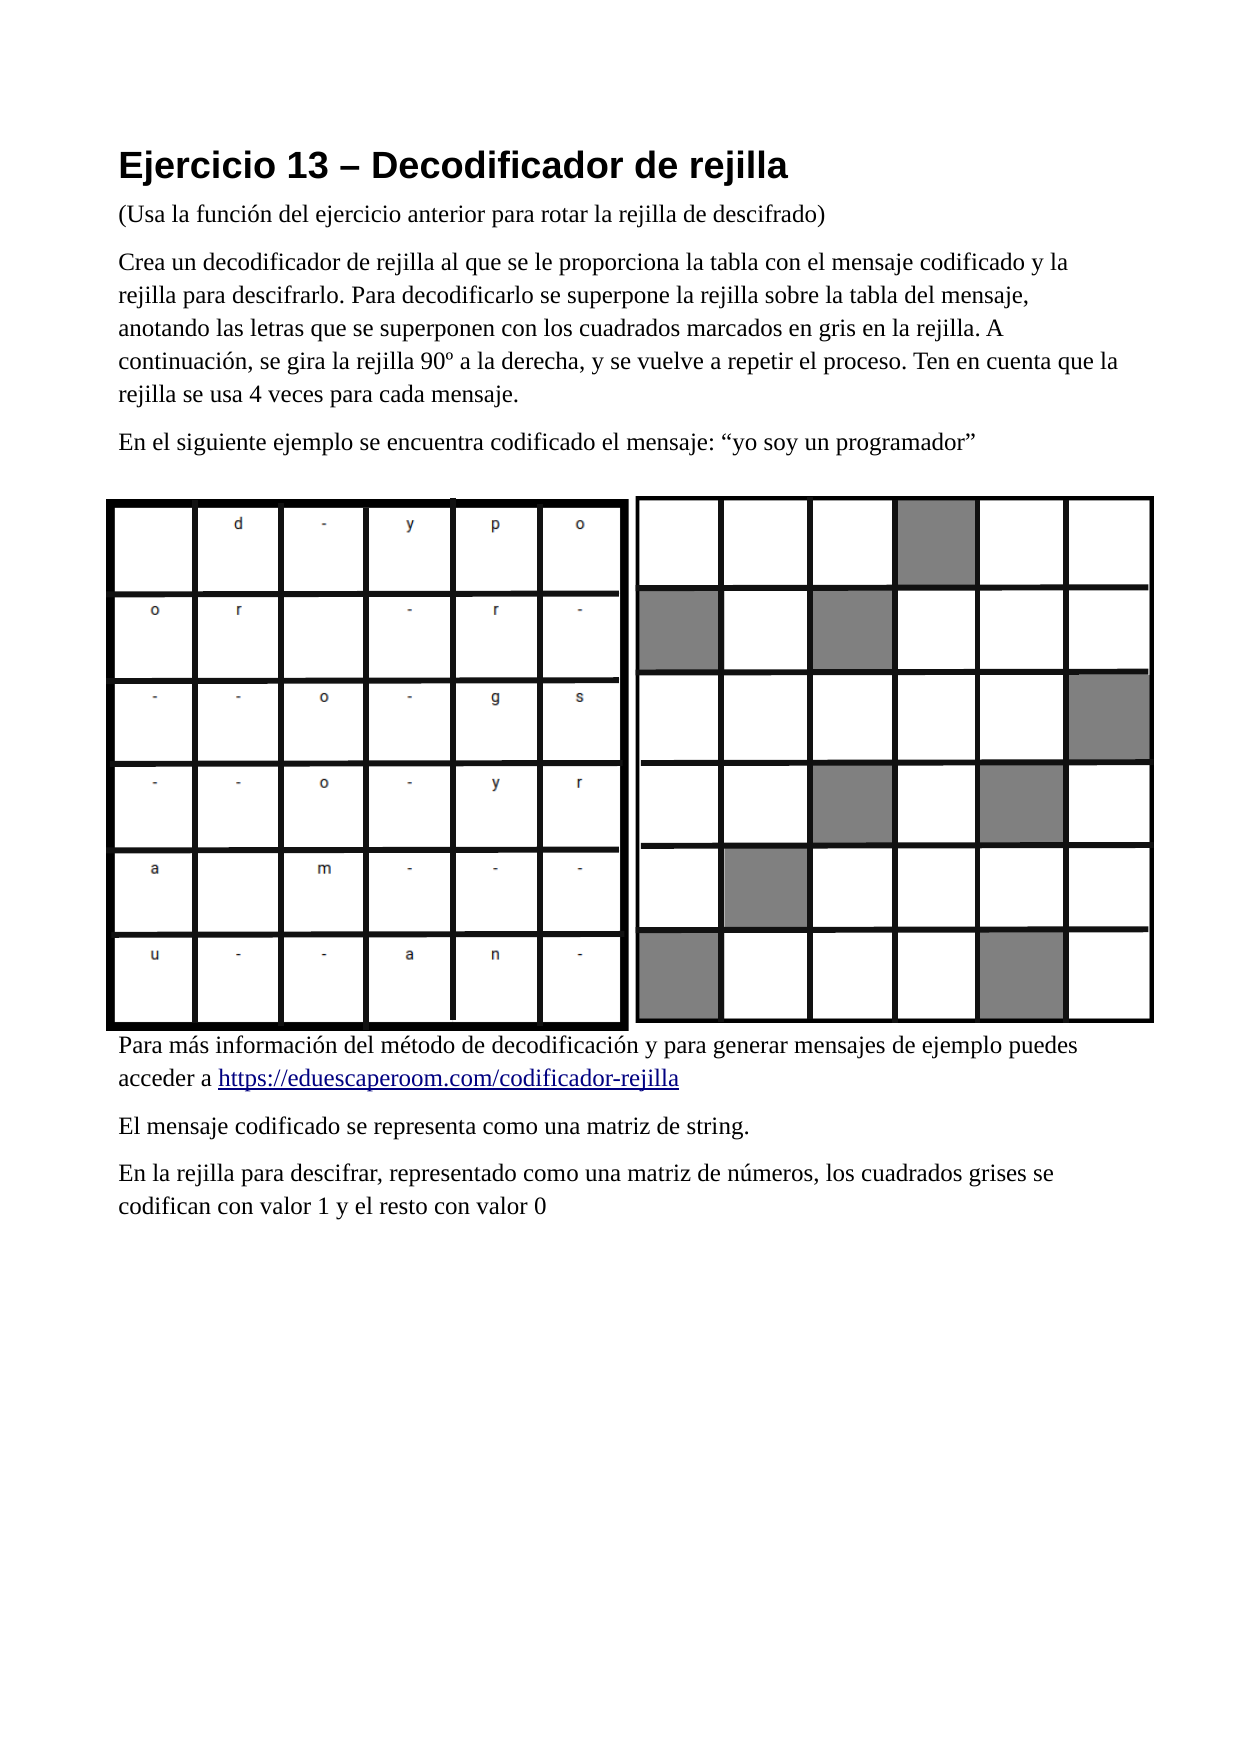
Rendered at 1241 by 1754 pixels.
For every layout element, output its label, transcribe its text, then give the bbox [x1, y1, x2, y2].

picture [635, 591, 718, 669]
picture [369, 597, 450, 677]
picture [1069, 848, 1154, 1023]
picture [724, 766, 807, 842]
picture [635, 676, 718, 927]
picture [724, 676, 807, 759]
picture [724, 849, 807, 926]
picture [106, 598, 192, 678]
text En el siguiente ejemplo se encuentra codificado el mensaje: “yo soy un programador” [118, 427, 1122, 455]
picture [369, 767, 450, 847]
picture [898, 675, 975, 759]
picture [198, 684, 278, 760]
picture [898, 933, 975, 1023]
picture [284, 684, 363, 760]
picture [1069, 766, 1154, 842]
picture [813, 676, 892, 759]
picture [198, 499, 450, 591]
picture [284, 853, 363, 931]
picture [198, 854, 278, 931]
picture [813, 591, 892, 669]
picture [813, 766, 892, 842]
picture [369, 684, 450, 760]
picture [106, 499, 629, 1031]
subtitle Ejercicio 13 – Decodificador de rejilla [118, 143, 1122, 187]
text El mensaje codificado se representa como una matriz de string. [118, 1111, 1122, 1139]
picture [813, 849, 892, 926]
picture [456, 853, 537, 931]
picture [980, 933, 1063, 1023]
picture [980, 849, 1063, 926]
picture [284, 597, 363, 677]
picture [456, 767, 537, 846]
picture [369, 853, 450, 931]
picture [456, 597, 537, 677]
picture [898, 766, 975, 842]
picture [456, 684, 537, 760]
picture [898, 591, 975, 669]
picture [635, 933, 892, 1023]
text (Usa la función del ejercicio anterior para rotar la rejilla de descifrado) [118, 199, 1122, 228]
picture [813, 496, 1154, 759]
picture [898, 849, 975, 926]
text Crea un decodificador de rejilla al que se le proporciona la tabla con el mensaje codificado y la rejilla para descifrarlo. Para decodificarlo se superpone la rejilla sobre la tabla del mensaje, anotando las letras que se superponen con los cuadrados marcados en gris en la rejilla. A continuación, se gira la rejilla 90º a la derecha, y se vuelve a repetir el proceso. Ten en cuenta que la rejilla se usa 4 veces para cada mensaje. [118, 247, 1122, 408]
picture [980, 675, 1063, 759]
picture [198, 598, 278, 677]
picture [106, 684, 192, 847]
picture [284, 767, 363, 847]
picture [980, 591, 1063, 668]
picture [198, 767, 278, 847]
picture [724, 591, 807, 669]
text En la rejilla para descifrar, representado como una matriz de números, los cuadrados grises se codifican con valor 1 y el resto con valor 0 [118, 1158, 1122, 1220]
picture [980, 766, 1063, 842]
picture [635, 496, 812, 585]
text Para más información del método de decodificación y para generar mensajes de ejemplo puedes acceder a https://eduescaperoom.com/codificador-rejilla [118, 474, 1122, 1092]
picture [106, 499, 197, 591]
